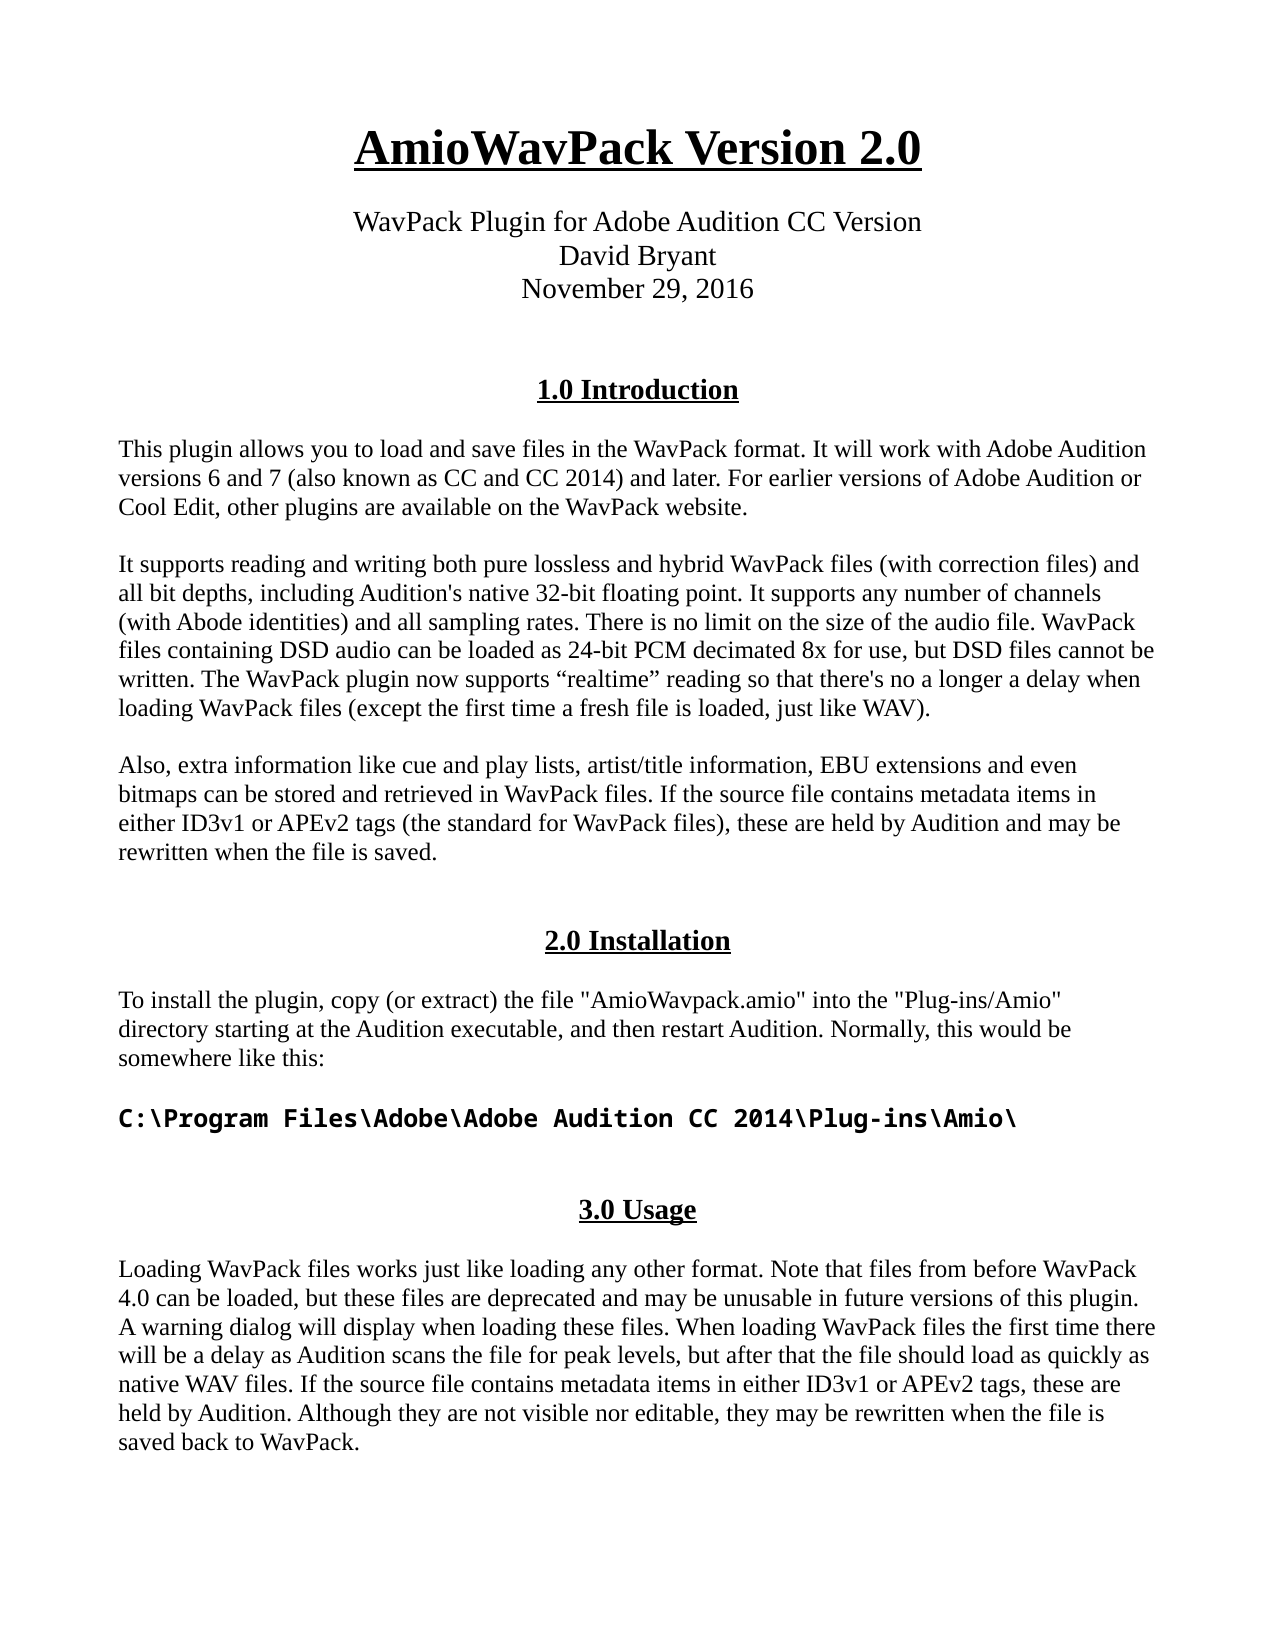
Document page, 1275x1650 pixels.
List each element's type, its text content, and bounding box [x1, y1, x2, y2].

text WavPack Plugin for Adobe Audition CC Version [118, 204, 1157, 238]
text This plugin allows you to load and save files in the WavPack format. It will work with Adobe Audition versions 6 and 7 (also known as CC and CC 2014) and later. For earlier versions of Adobe Audition or Cool Edit, other plugins are available on the WavPack website. [118, 434, 1157, 521]
text AmioWavPack Version 2.0 [118, 118, 1157, 176]
text To install the plugin, copy (or extract) the file "AmioWavpack.amio" into the "Plug-ins/Amio" directory starting at the Audition executable, and then restart Audition. Normally, this would be somewhere like this: [118, 985, 1157, 1072]
text David Bryant [118, 238, 1157, 271]
text 2.0 Installation [118, 923, 1157, 957]
text C:\Program Files\Adobe\Adobe Audition CC 2014\Plug-ins\Amio\ [118, 1100, 1157, 1134]
text Also, extra information like cue and play lists, artist/title information, EBU extensions and even bitmaps can be stored and retrieved in WavPack files. If the source file contains metadata items in either ID3v1 or APEv2 tags (the standard for WavPack files), these are held by Audition and may be rewritten when the file is saved. [118, 751, 1157, 866]
text Loading WavPack files works just like loading any other format. Note that files from before WavPack 4.0 can be loaded, but these files are deprecated and may be unusable in future versions of this plugin. A warning dialog will display when loading these files. When loading WavPack files the first time there will be a delay as Audition scans the file for peak levels, but after that the file should load as quickly as native WAV files. If the source file contains metadata items in either ID3v1 or APEv2 tags, these are held by Audition. Although they are not visible nor editable, they may be rewritten when the file is saved back to WavPack. [118, 1254, 1157, 1456]
text 1.0 Introduction [118, 372, 1157, 406]
text November 29, 2016 [118, 271, 1157, 305]
text 3.0 Usage [118, 1192, 1157, 1226]
text It supports reading and writing both pure lossless and hybrid WavPack files (with correction files) and all bit depths, including Audition's native 32-bit floating point. It supports any number of channels (with Abode identities) and all sampling rates. There is no limit on the size of the audio file. WavPack files containing DSD audio can be loaded as 24-bit PCM decimated 8x for use, but DSD files cannot be written. The WavPack plugin now supports “realtime” reading so that there's no a longer a delay when loading WavPack files (except the first time a fresh file is loaded, just like WAV). [118, 549, 1157, 722]
